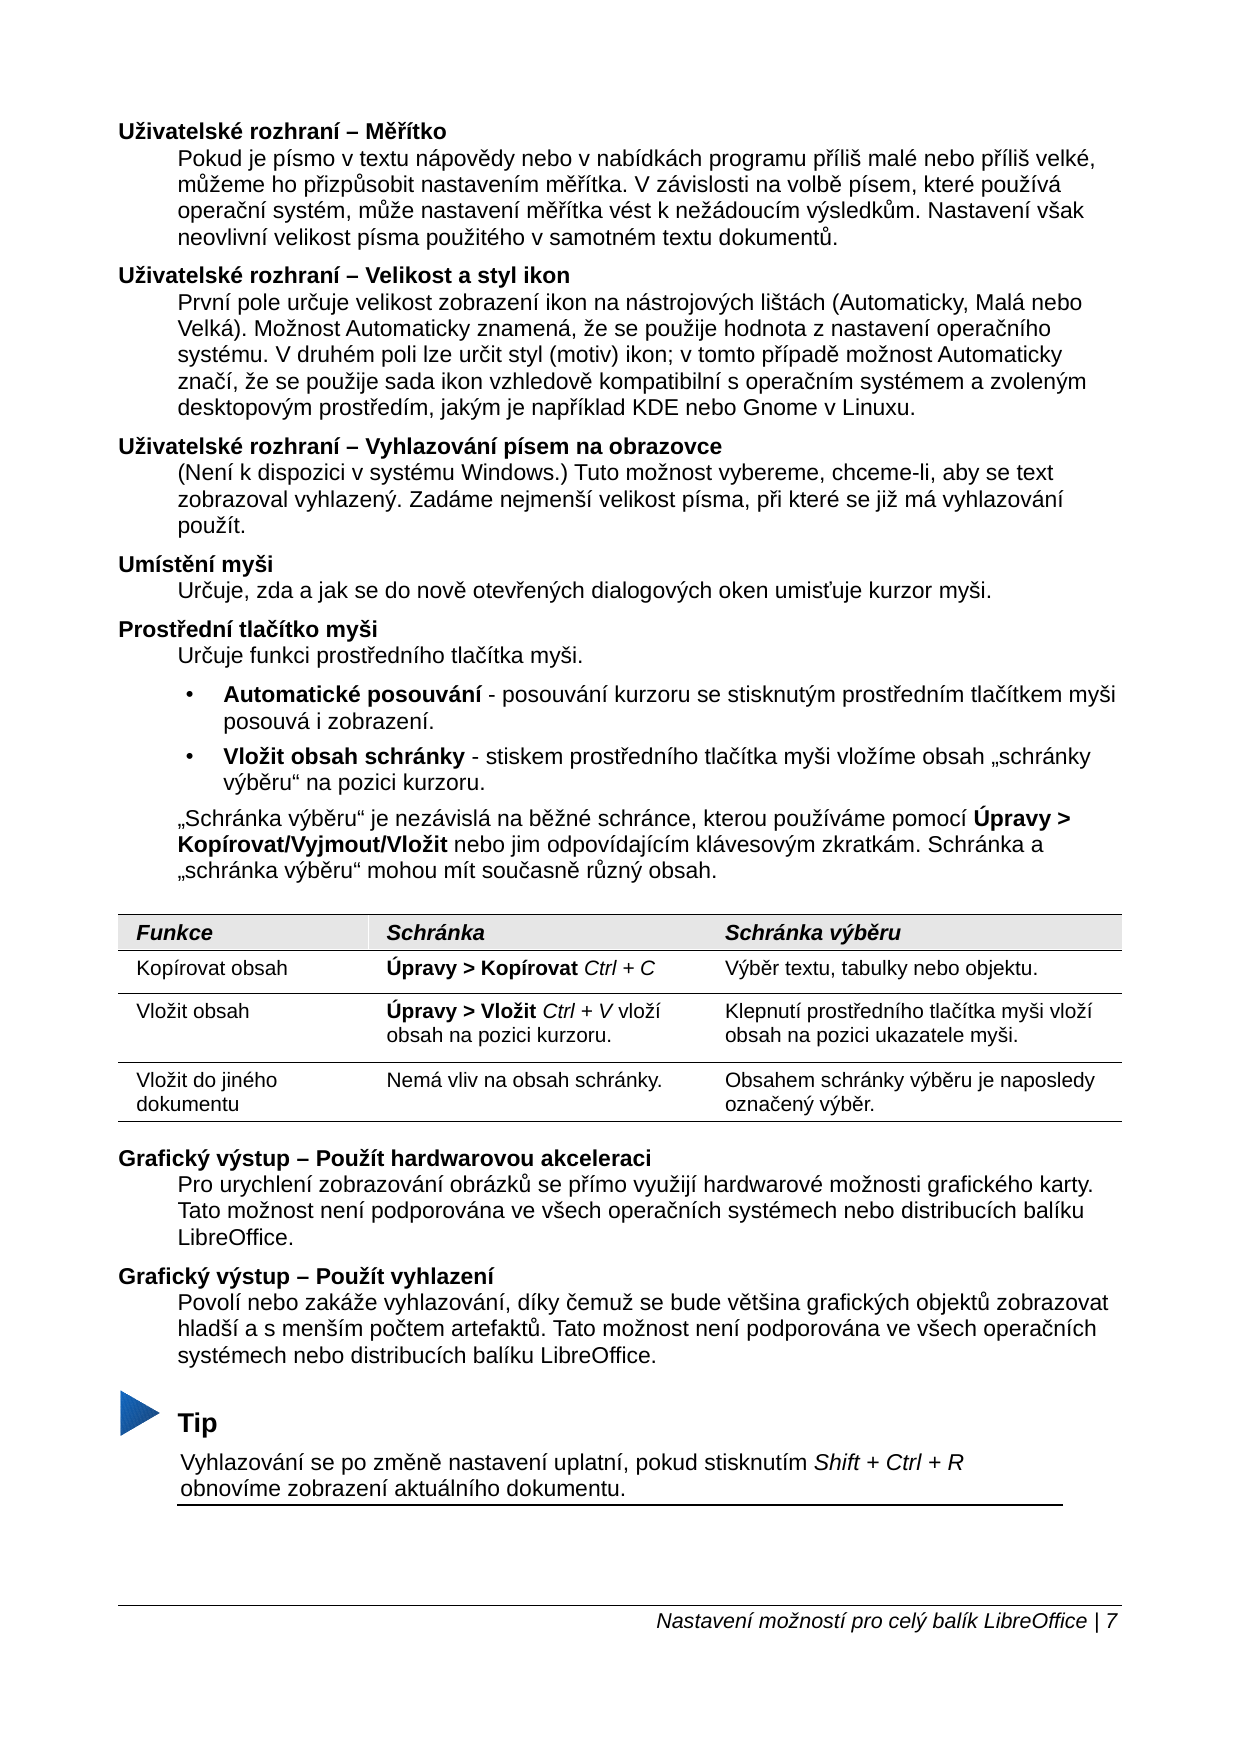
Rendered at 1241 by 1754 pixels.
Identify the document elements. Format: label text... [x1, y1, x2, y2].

list Vložit obsah schránky - stiskem prostředního tlačítka myši vložíme obsah „schránky výběru“ na pozici kurzoru. [186, 743, 1122, 796]
text Určuje, zda a jak se do nově otevřených dialogových oken umisťuje kurzor myši. [177, 577, 1122, 604]
text První pole určuje velikost zobrazení ikon na nástrojových lištách (Automaticky, Malá nebo Velká). Možnost Automaticky znamená, že se použije hodnota z nastavení operačního systému. V druhém poli lze určit styl (motiv) ikon; v tomto případě možnost Automaticky značí, že se použije sada ikon vzhledově kompatibilní s operačním systémem a zvoleným desktopovým prostředím, jakým je například KDE nebo Gnome v Linuxu. [177, 289, 1122, 421]
table_header Schránka výběru [707, 915, 1122, 949]
text Určuje funkci prostředního tlačítka myši. [177, 642, 1122, 669]
table_cell Kopírovat obsah [118, 951, 368, 993]
table_header Schránka [369, 915, 707, 949]
table_cell Obsahem schránky výběru je naposledy označený výběr. [707, 1063, 1122, 1121]
table_cell Úpravy > Kopírovat Ctrl + C [369, 951, 707, 993]
text Vyhlazování se po změně nastavení uplatní, pokud stisknutím Shift + Ctrl + R obnovíme zobrazení aktuálního dokumentu. [177, 1446, 1063, 1504]
table_header Funkce [118, 915, 368, 949]
text Uživatelské rozhraní – Velikost a styl ikon [118, 262, 1122, 289]
list Automatické posouvání - posouvání kurzoru se stisknutým prostředním tlačítkem myši posouvá i zobrazení. [186, 681, 1122, 734]
table_cell Výběr textu, tabulky nebo objektu. [707, 951, 1122, 993]
text Grafický výstup – Použít hardwarovou akceleraci [118, 1145, 1122, 1171]
text (Není k dispozici v systému Windows.) Tuto možnost vybereme, chceme-li, aby se text zobrazoval vyhlazený. Zadáme nejmenší velikost písma, při které se již má vyhlazování použít. [177, 459, 1122, 538]
table_cell Vložit obsah [118, 994, 368, 1062]
text Pokud je písmo v textu nápovědy nebo v nabídkách programu příliš malé nebo příliš velké, můžeme ho přizpůsobit nastavením měřítka. V závislosti na volbě písem, které používá operační systém, může nastavení měřítka vést k nežádoucím výsledkům. Nastavení však neovlivní velikost písma použitého v samotném textu dokumentů. [177, 144, 1122, 250]
text Umístění myši [118, 551, 1122, 577]
table_cell Vložit do jiného dokumentu [118, 1063, 368, 1121]
text Grafický výstup – Použít vyhlazení [118, 1263, 1122, 1289]
table_cell Úpravy > Vložit Ctrl + V vloží obsah na pozici kurzoru. [369, 994, 707, 1062]
text „Schránka výběru“ je nezávislá na běžné schránce, kterou používáme pomocí Úpravy > Kopírovat/Vyjmout/Vložit nebo jim odpovídajícím klávesovým zkratkám. Schránka a „schránka výběru“ mohou mít současně různý obsah. [177, 804, 1122, 883]
text Prostřední tlačítko myši [118, 616, 1122, 642]
text Uživatelské rozhraní – Vyhlazování písem na obrazovce [118, 433, 1122, 459]
text Uživatelské rozhraní – Měřítko [118, 118, 1122, 144]
table_cell Klepnutí prostředního tlačítka myši vloží obsah na pozici ukazatele myši. [707, 994, 1122, 1062]
text Pro urychlení zobrazování obrázků se přímo využijí hardwarové možnosti grafického karty. Tato možnost není podporována ve všech operačních systémech nebo distribucích balíku LibreOffice. [177, 1171, 1122, 1250]
subtitle Tip [118, 1388, 1122, 1438]
text Povolí nebo zakáže vyhlazování, díky čemuž se bude většina grafických objektů zobrazovat hladší a s menším počtem artefaktů. Tato možnost není podporována ve všech operačních systémech nebo distribucích balíku LibreOffice. [177, 1289, 1122, 1368]
table_cell Nemá vliv na obsah schránky. [369, 1063, 707, 1121]
